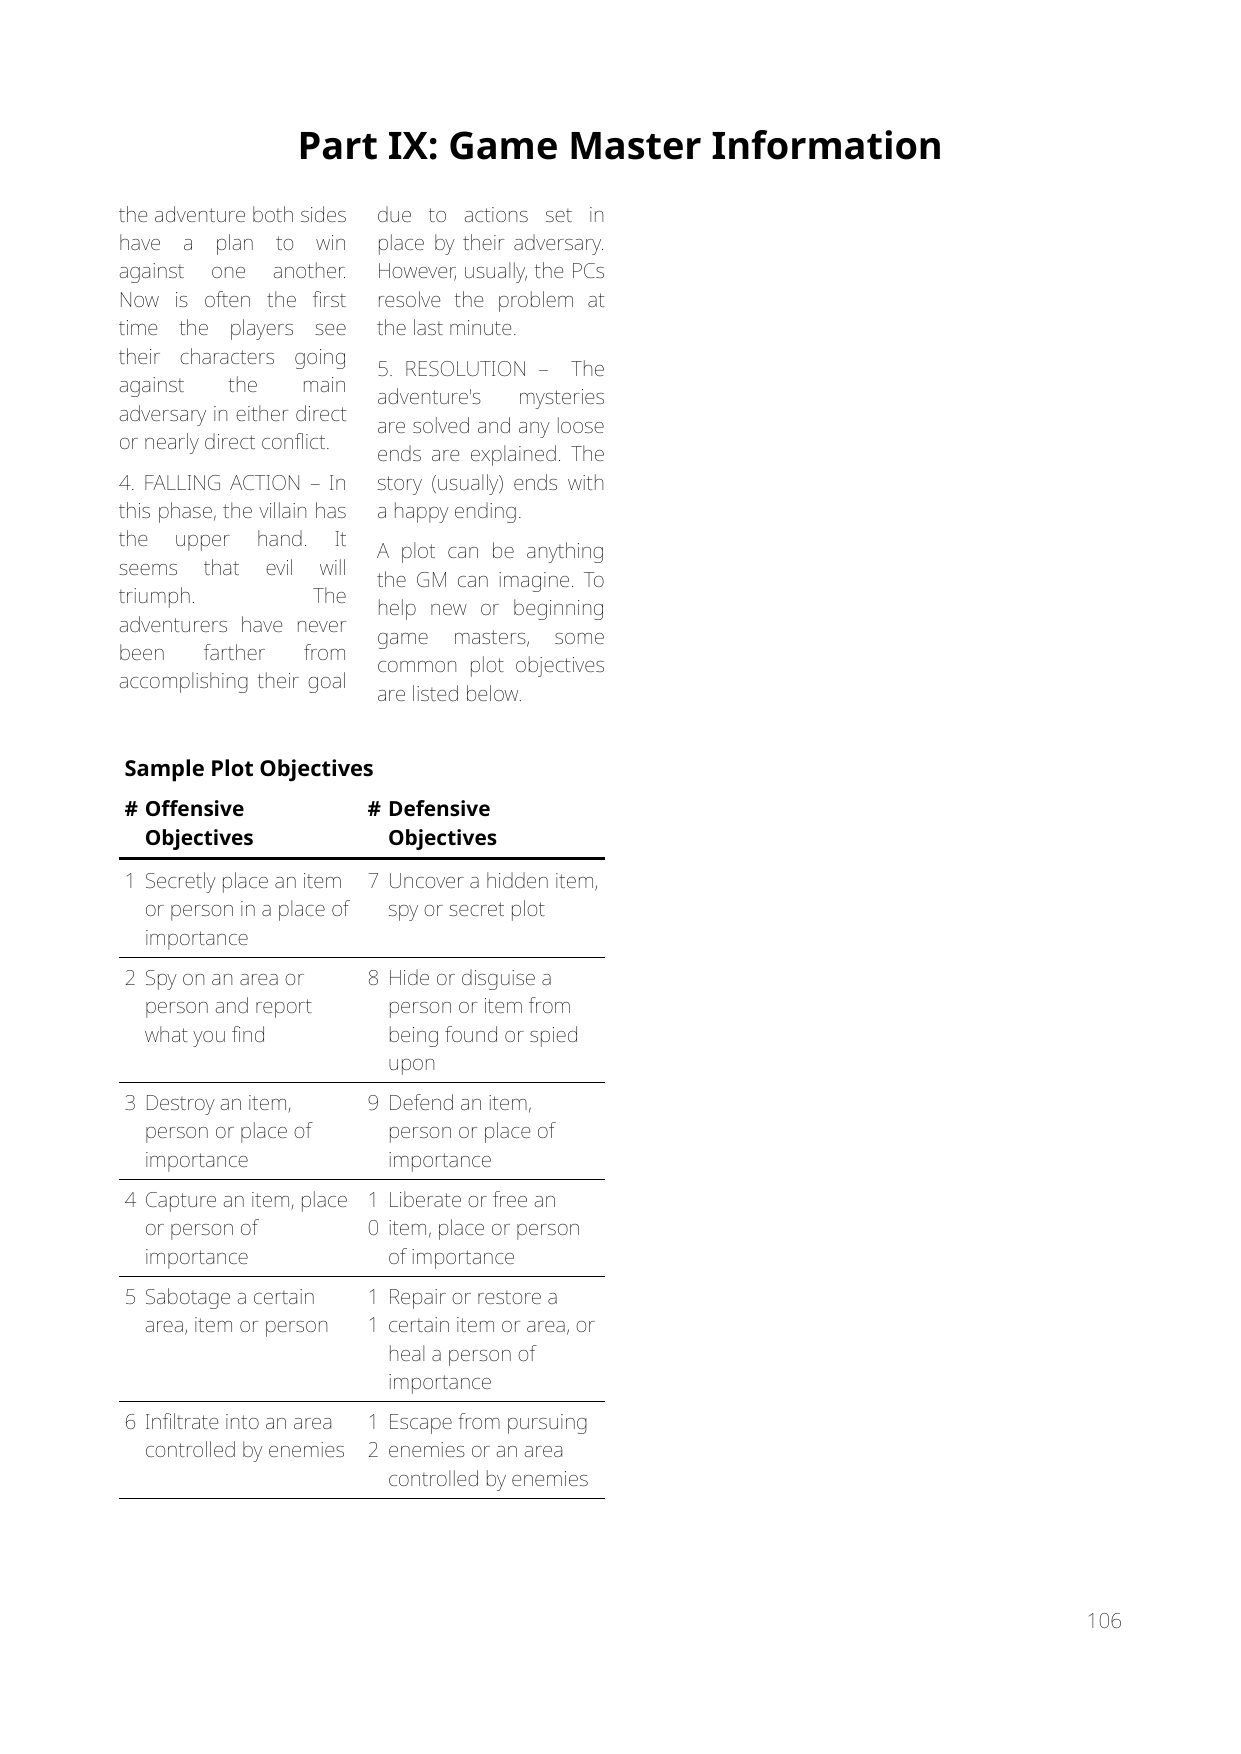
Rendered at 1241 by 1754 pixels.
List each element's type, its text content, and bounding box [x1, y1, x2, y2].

table_cell 5 [119, 1277, 139, 1401]
table_cell 2 [119, 958, 139, 1082]
text the adventure both sides have a plan to win against one another. Now is often the first time the players see their characters going against the main adversary in either direct or nearly direct conflict. [118, 200, 347, 456]
table_cell Uncover a hidden item, spy or secret plot [382, 860, 605, 957]
table_cell Infiltrate into an area controlled by enemies [139, 1402, 362, 1498]
table_cell 4 [119, 1180, 139, 1276]
table_cell 7 [362, 860, 382, 957]
table_cell Sabotage a certain area, item or person [139, 1277, 362, 1401]
table_cell Defensive Objectives [382, 789, 605, 857]
table_cell Secretly place an item or person in a place of importance [139, 860, 362, 957]
table_cell 10 [362, 1180, 382, 1276]
table_cell Spy on an area or person and report what you find [139, 958, 362, 1082]
table_cell # [119, 789, 139, 857]
table_cell Hide or disguise a person or item from being found or spied upon [382, 958, 605, 1082]
table_cell # [362, 789, 382, 857]
text due to actions set in place by their adversary. However, usually, the PCs resolve the problem at the last minute. [377, 200, 605, 342]
table_cell 8 [362, 958, 382, 1082]
table_cell Destroy an item, person or place of importance [139, 1083, 362, 1179]
table_cell 12 [362, 1402, 382, 1498]
table_cell 11 [362, 1277, 382, 1401]
table_cell Escape from pursuing enemies or an area controlled by enemies [382, 1402, 605, 1498]
table_cell Repair or restore a certain item or area, or heal a person of importance [382, 1277, 605, 1401]
table_header Sample Plot Objectives [119, 748, 605, 789]
text 4. FALLING ACTION – In this phase, the villain has the upper hand. It seems that evil will triumph. The adventurers have never been farther from accomplishing their goal [118, 468, 347, 695]
table_cell Liberate or free an item, place or person of importance [382, 1180, 605, 1276]
table_cell 9 [362, 1083, 382, 1179]
text 5. RESOLUTION – The adventure's mysteries are solved and any loose ends are explained. The story (usually) ends with a happy ending. [377, 354, 605, 524]
table_cell Offensive Objectives [139, 789, 362, 857]
table_cell 6 [119, 1402, 139, 1498]
table_cell Defend an item, person or place of importance [382, 1083, 605, 1179]
table_cell 1 [119, 860, 139, 957]
table_cell 3 [119, 1083, 139, 1179]
text A plot can be anything the GM can imagine. To help new or beginning game masters, some common plot objectives are listed below. [377, 536, 605, 707]
table_cell Capture an item, place or person of importance [139, 1180, 362, 1276]
